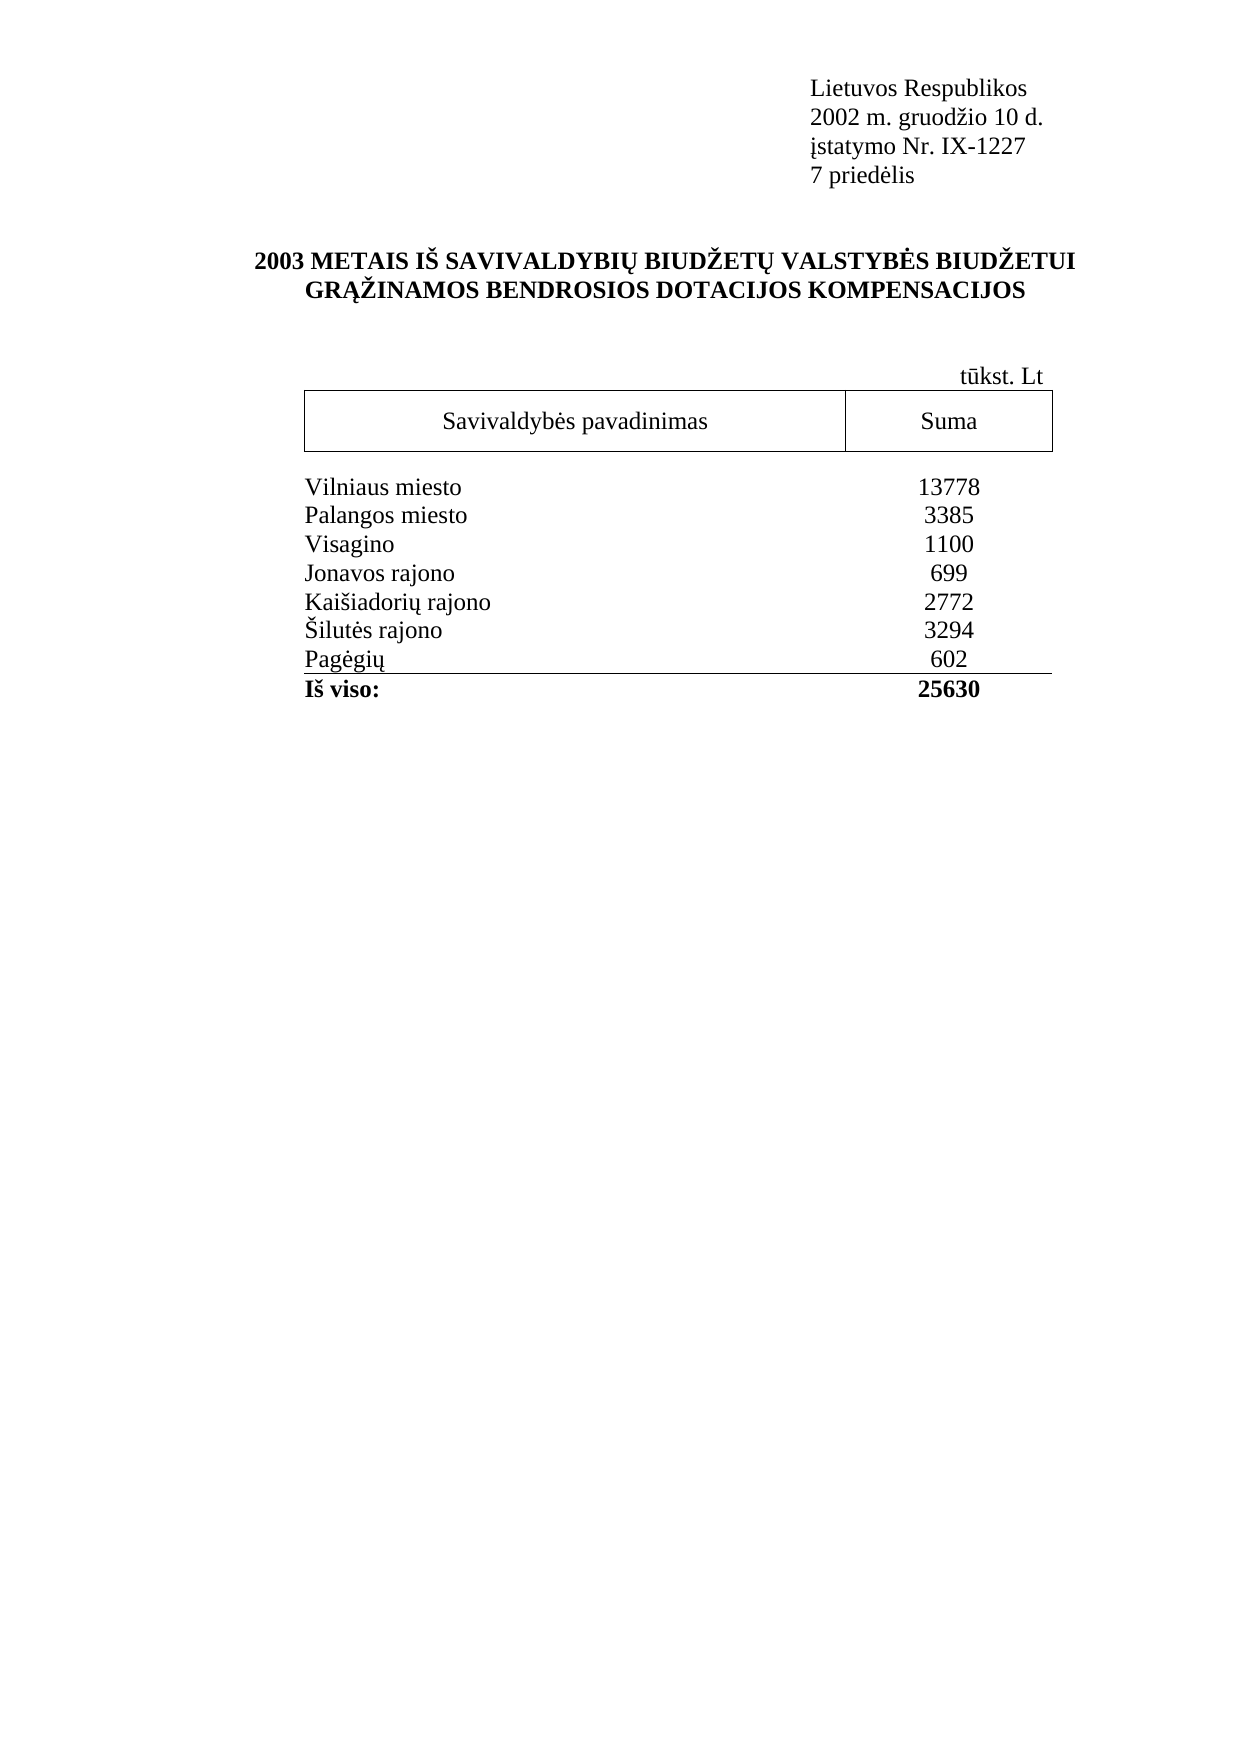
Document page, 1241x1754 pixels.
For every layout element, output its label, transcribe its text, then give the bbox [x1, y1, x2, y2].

table_cell Visagino [304, 529, 846, 558]
table_cell 3294 [846, 616, 1052, 644]
text 2002 m. gruodžio 10 d. [210, 102, 1121, 131]
table_cell Pagėgių [304, 644, 846, 673]
table_header Suma [846, 391, 1052, 451]
table_cell Jonavos rajono [304, 558, 846, 587]
table_cell Šilutės rajono [304, 616, 846, 644]
text Lietuvos Respublikos [210, 73, 1121, 102]
table_cell 699 [846, 558, 1052, 587]
table_cell 602 [846, 644, 1052, 673]
table_cell Kaišiadorių rajono [304, 587, 846, 616]
table_cell 3385 [846, 501, 1052, 529]
table_cell 2772 [846, 587, 1052, 616]
table_cell 13778 [846, 452, 1052, 501]
text 2003 METAIS IŠ SAVIVALDYBIŲ BIUDŽETŲ VALSTYBĖS BIUDŽETUI GRĄŽINAMOS BENDROSIOS DOTACIJOS KOMPENSACIJOS [210, 246, 1121, 303]
table_cell 25630 [846, 674, 1052, 703]
table_header Savivaldybės pavadinimas [305, 391, 845, 451]
text tūkst. Lt [885, 361, 1121, 390]
table_cell Palangos miesto [304, 501, 846, 529]
table_cell Vilniaus miesto [304, 452, 846, 501]
table_cell 1100 [846, 529, 1052, 558]
text įstatymo Nr. IX-1227 [210, 131, 1121, 160]
text 7 priedėlis [210, 160, 1121, 188]
table_cell Iš viso: [304, 674, 846, 703]
